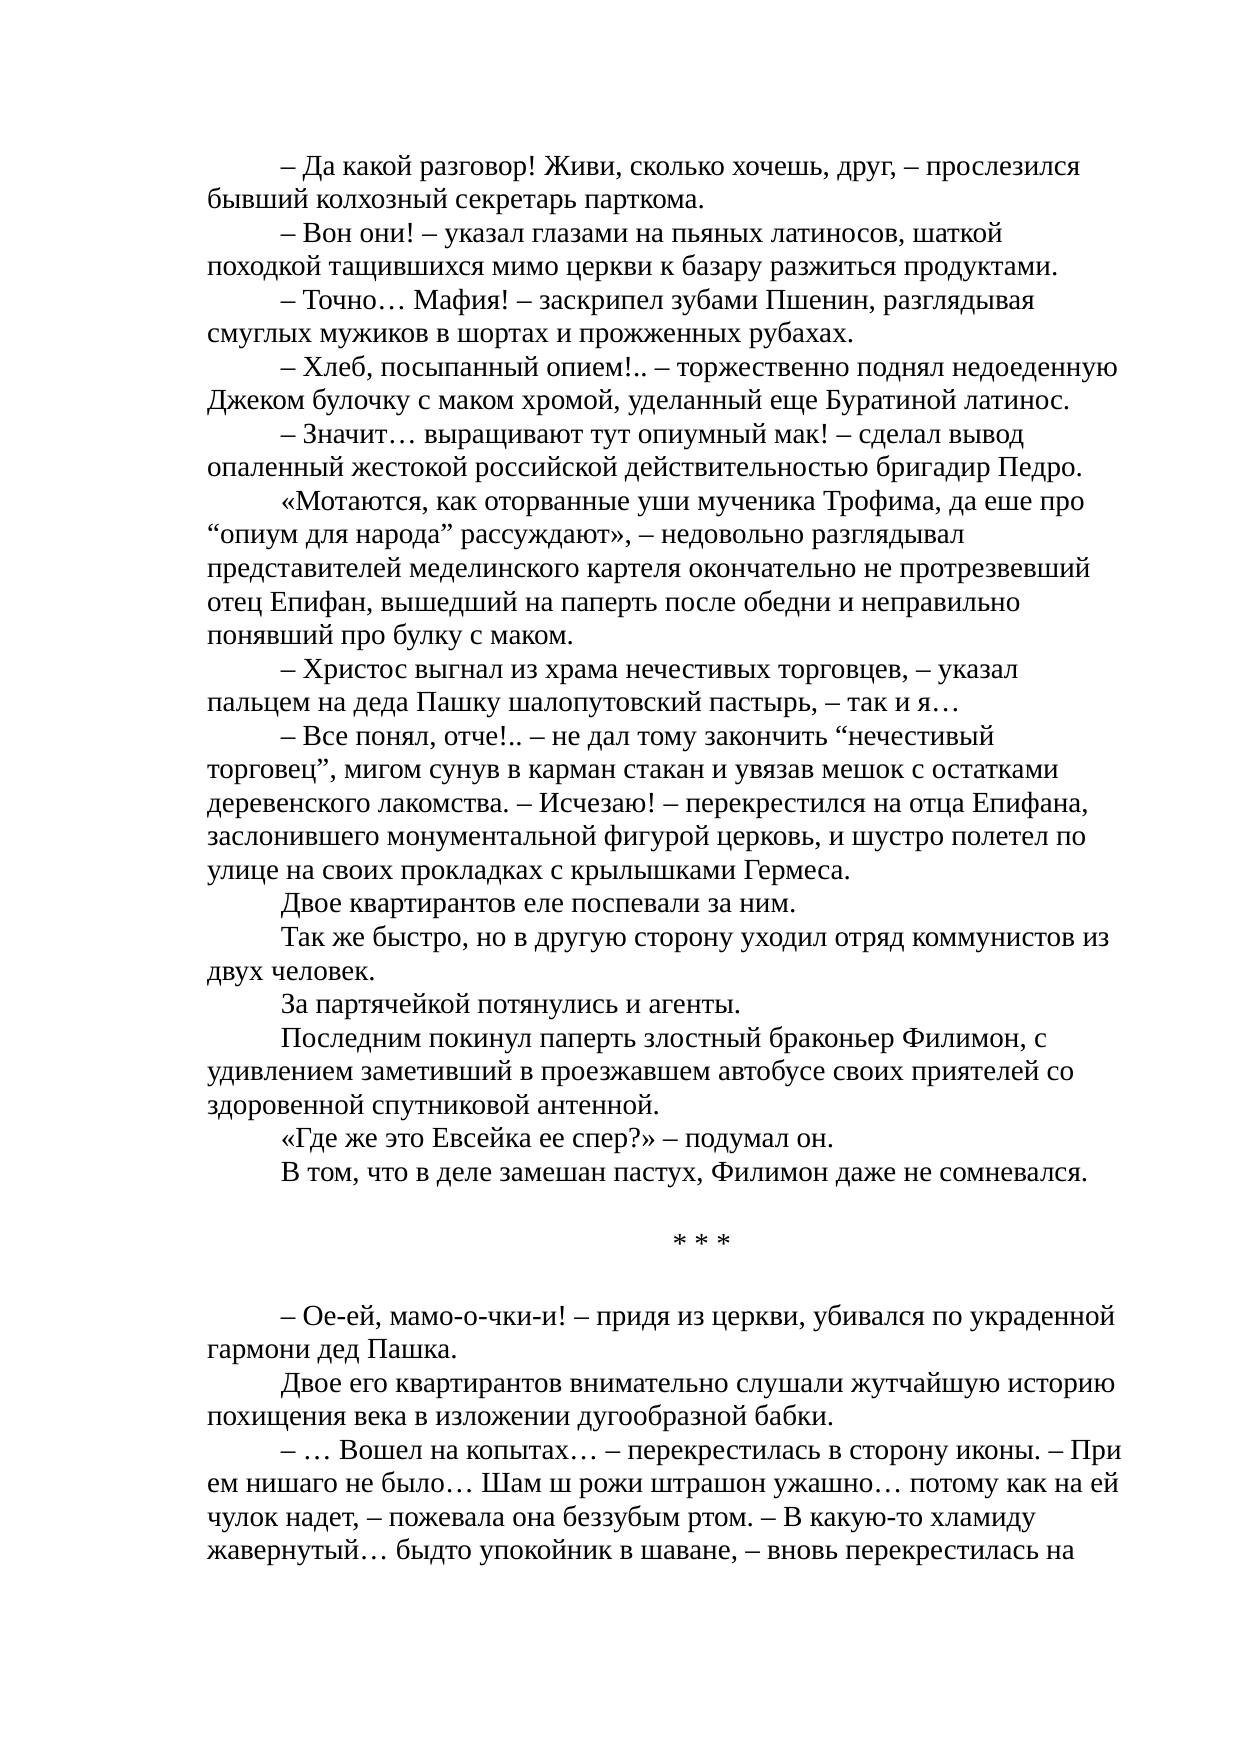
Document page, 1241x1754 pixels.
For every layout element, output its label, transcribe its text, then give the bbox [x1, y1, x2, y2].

text Последним покинул паперть злостный браконьер Филимон, с удивлением заметивший в проезжавшем автобусе своих приятелей со здоровенной спутниковой антенной. [207, 1020, 1122, 1120]
text – Точно… Мафия! – заскрипел зубами Пшенин, разглядывая смуглых мужиков в шортах и прожженных рубахах. [207, 282, 1122, 349]
text – Хлеб, посыпанный опием!.. – торжественно поднял недоеденную Джеком булочку с маком хромой, уделанный еще Буратиной латинос. [207, 349, 1122, 416]
text Так же быстро, но в другую сторону уходил отряд коммунистов из двух человек. [207, 919, 1122, 986]
text – Вон они! – указал глазами на пьяных латиносов, шаткой походкой тащившихся мимо церкви к базару разжиться продуктами. [207, 215, 1122, 282]
text За партячейкой потянулись и агенты. [207, 986, 1122, 1020]
text – Христос выгнал из храма нечестивых торговцев, – указал пальцем на деда Пашку шалопутовский пастырь, – так и я… [207, 651, 1122, 718]
text – … Вошел на копытах… – перекрестилась в сторону иконы. – При ем нишаго не было… Шам ш рожи штрашон ужашно… потому как на ей чулок надет, – пожевала она беззубым ртом. – В какую-то хламиду жавернутый… быдто упокойник в шаване, – вновь перекрестилась на [207, 1432, 1122, 1566]
text «Где же это Евсейка ее спер?» – подумал он. [207, 1120, 1122, 1154]
text – Значит… выращивают тут опиумный мак! – сделал вывод опаленный жестокой российской действительностью бригадир Педро. [207, 416, 1122, 483]
text – Да какой разговор! Живи, сколько хочешь, друг, – прослезился бывший колхозный секретарь парткома. [207, 148, 1122, 215]
text В том, что в деле замешан пастух, Филимон даже не сомневался. [207, 1154, 1122, 1187]
subtitle * * * [207, 1226, 1122, 1259]
text Двое его квартирантов внимательно слушали жутчайшую историю похищения века в изложении дугообразной бабки. [207, 1365, 1122, 1432]
text Двое квартирантов еле поспевали за ним. [207, 886, 1122, 919]
text – Ое-ей, мамо-о-чки-и! – придя из церкви, убивался по украденной гармони дед Пашка. [207, 1298, 1122, 1365]
text «Мотаются, как оторванные уши мученика Трофима, да еше про “опиум для народа” рассуждают», – недовольно разглядывал представителей меделинского картеля окончательно не протрезвевший отец Епифан, вышедший на паперть после обедни и неправильно понявший про булку с маком. [207, 483, 1122, 651]
text – Все понял, отче!.. – не дал тому закончить “нечестивый торговец”, мигом сунув в карман стакан и увязав мешок с остатками деревенского лакомства. – Исчезаю! – перекрестился на отца Епифана, заслонившего монументальной фигурой церковь, и шустро полетел по улице на своих прокладках с крылышками Гермеса. [207, 718, 1122, 886]
